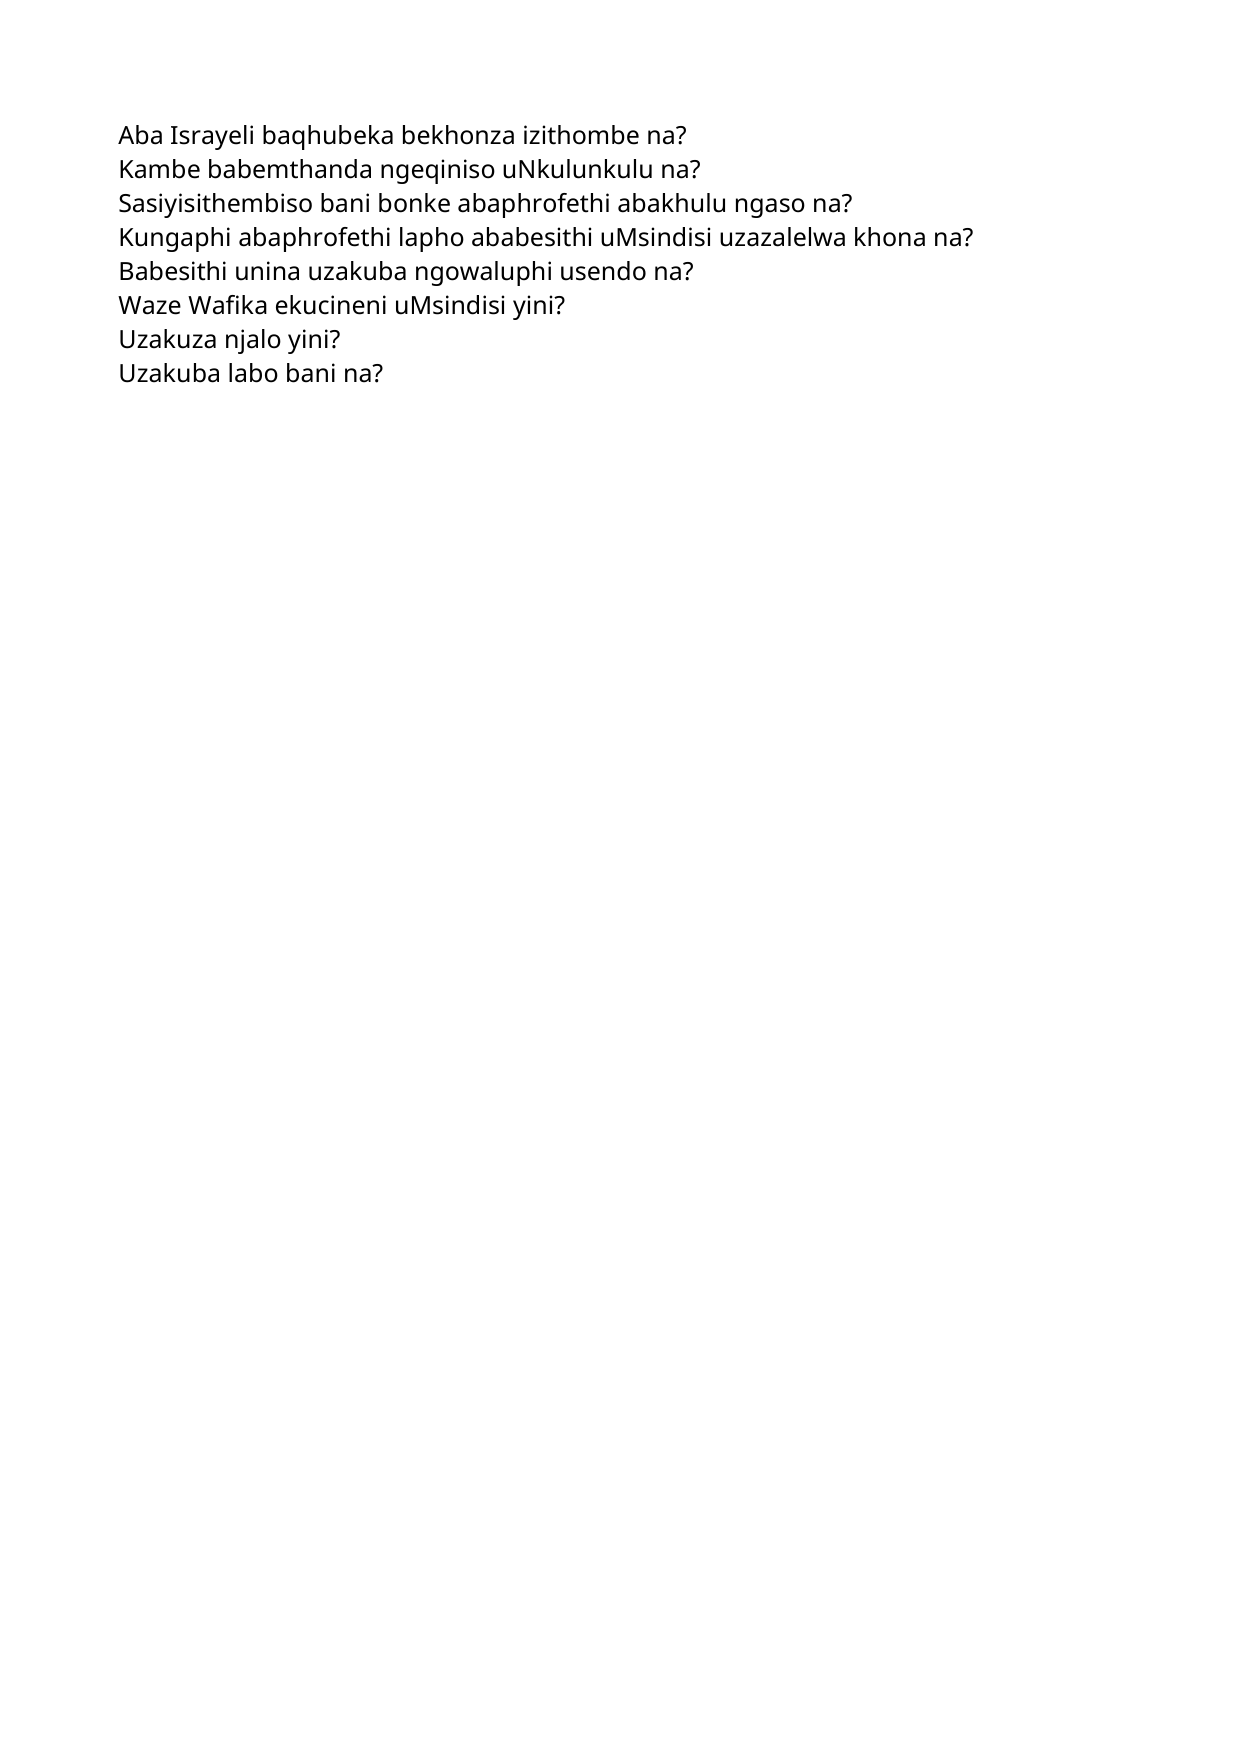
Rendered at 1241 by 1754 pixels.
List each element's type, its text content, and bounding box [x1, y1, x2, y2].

text Kungaphi abaphrofethi lapho ababesithi uMsindisi uzazalelwa khona na? [118, 220, 1122, 254]
text Uzakuba labo bani na? [118, 356, 1122, 390]
text Waze Wafika ekucineni uMsindisi yini? [118, 288, 1122, 322]
text Uzakuza njalo yini? [118, 322, 1122, 356]
text Babesithi unina uzakuba ngowaluphi usendo na? [118, 254, 1122, 288]
text Kambe babemthanda ngeqiniso uNkulunkulu na? [118, 152, 1122, 186]
text Aba Israyeli baqhubeka bekhonza izithombe na? [118, 118, 1122, 152]
text Sasiyisithembiso bani bonke abaphrofethi abakhulu ngaso na? [118, 186, 1122, 220]
